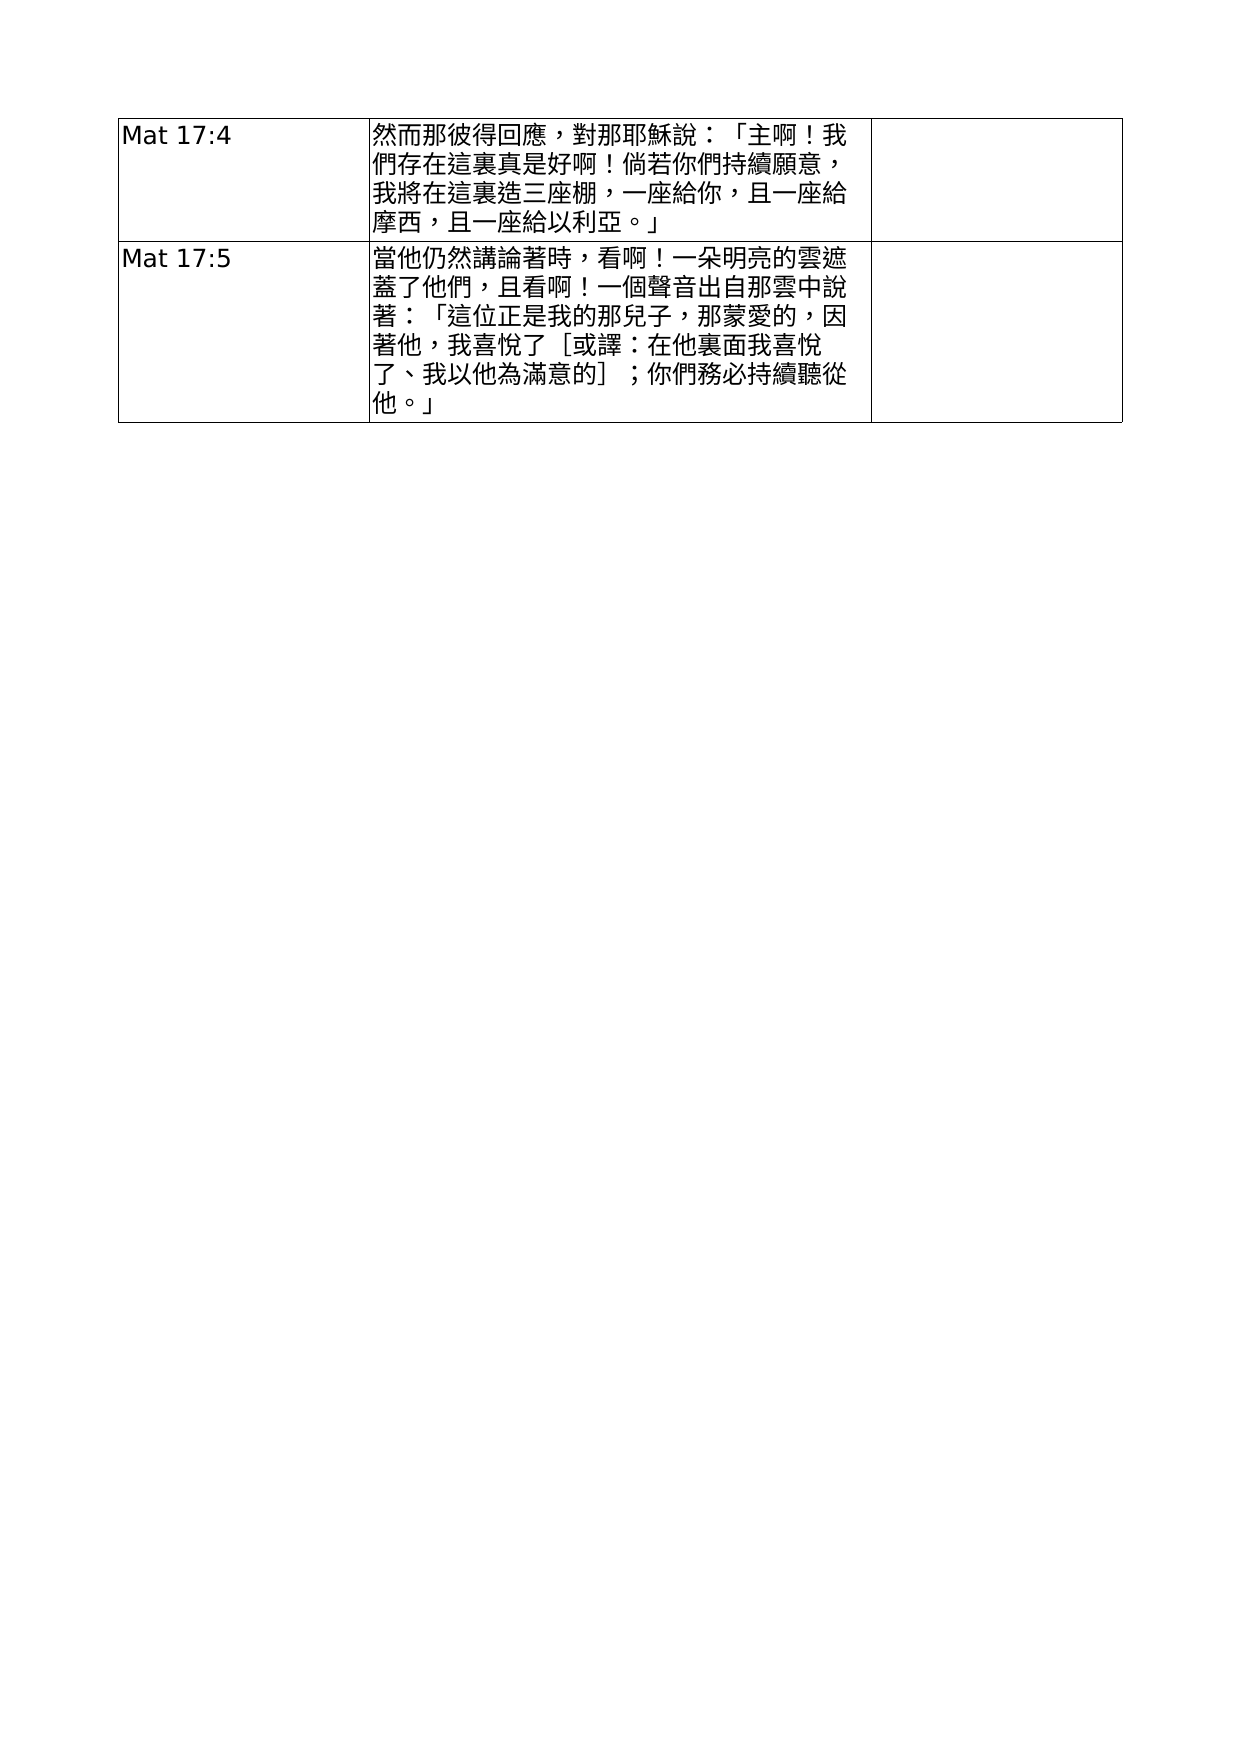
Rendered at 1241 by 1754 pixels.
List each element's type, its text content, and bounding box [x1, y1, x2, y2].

table_cell 然而那彼得回應，對那耶穌說：「主啊！我們存在這裏真是好啊！倘若你們持續願意，我將在這裏造三座棚，一座給你，且一座給摩西，且一座給以利亞。」 [370, 119, 871, 241]
table_cell [872, 119, 1122, 241]
table_cell Mat 17:5 [119, 242, 369, 422]
table_cell Mat 17:4 [119, 119, 369, 241]
table_cell 當他仍然講論著時，看啊！一朵明亮的雲遮蓋了他們，且看啊！一個聲音出自那雲中說著：「這位正是我的那兒子，那蒙愛的，因著他，我喜悅了［或譯：在他裏面我喜悅了、我以他為滿意的］；你們務必持續聽從他。」 [370, 242, 871, 422]
table_cell [872, 242, 1122, 422]
